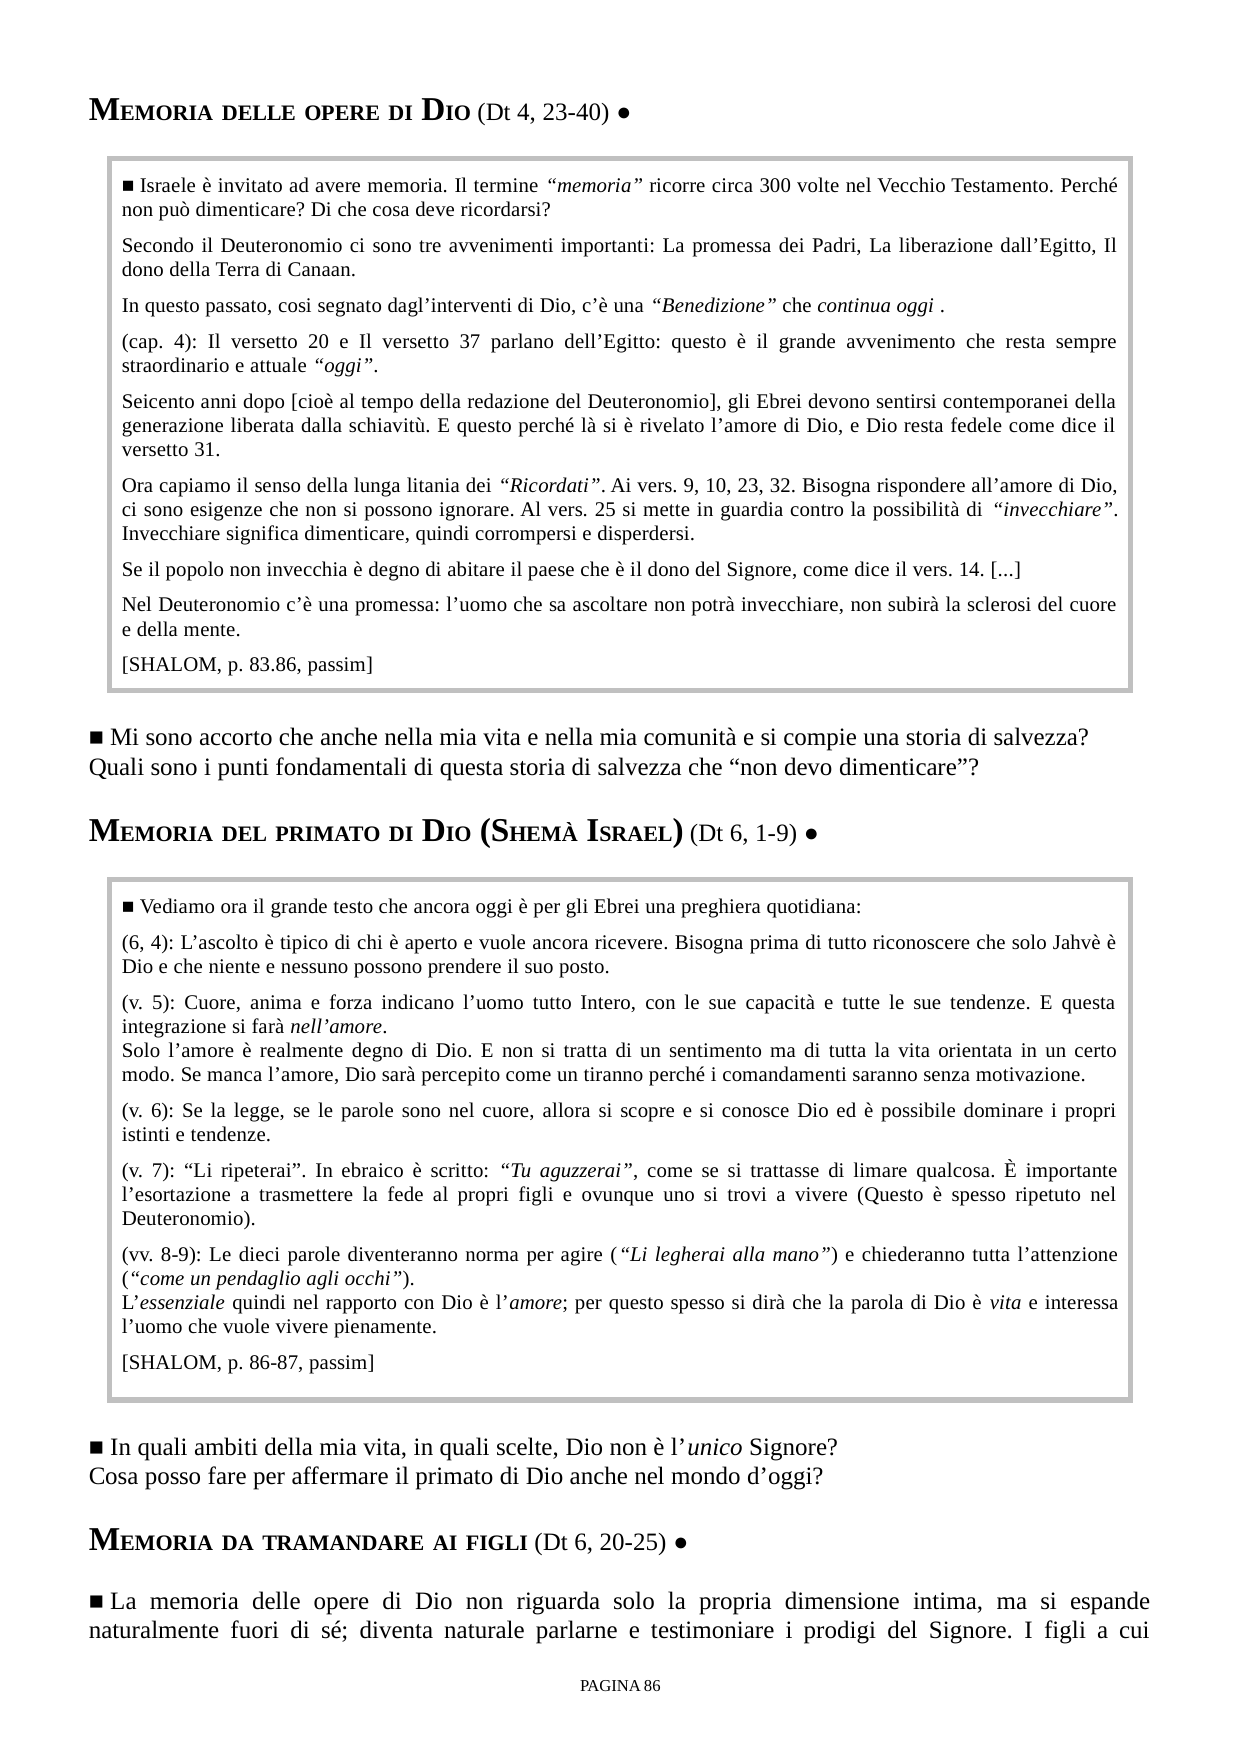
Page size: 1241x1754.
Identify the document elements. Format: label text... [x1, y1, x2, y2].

text ■ Mi sono accorto che anche nella mia vita e nella mia comunità e si compie una storia di salvezza? [88, 722, 1152, 751]
text Memoria da tramandare ai figli (Dt 6, 20-25) ● [88, 1519, 1152, 1557]
table_header ■ Vediamo ora il grande testo che ancora oggi è per gli Ebrei una preghiera quotidiana: (6, 4): L’ascolto è tipico di chi è aperto e vuole ancora ricevere. Bisogna prima di tutto riconoscere che solo Jahvè è Dio e che niente e nessuno possono prendere il suo posto. (v. 5): Cuore, anima e forza indicano l’uomo tutto Intero, con le sue capacità e tutte le sue tendenze. E questa integrazione si farà nell’amore. Solo l’amore è realmente degno di Dio. E non si tratta di un sentimento ma di tutta la vita orientata in un certo modo. Se manca l’amore, Dio sarà percepito come un tiranno perché i comandamenti saranno senza motivazione. (v. 6): Se la legge, se le parole sono nel cuore, allora si scopre e si conosce Dio ed è possibile dominare i propri istinti e tendenze. (v. 7): “Li ripeterai”. In ebraico è scritto: “Tu aguzzerai”, come se si trattasse di limare qualcosa. È importante l’esortazione a trasmettere la fede al propri figli e ovunque uno si trovi a vivere (Questo è spesso ripetuto nel Deuteronomio). (vv. 8-9): Le dieci parole diventeranno norma per agire (“Li legherai alla mano”) e chiederanno tutta l’attenzione (“come un pendaglio agli occhi”). L’essenziale quindi nel rapporto con Dio è l’amore; per questo spesso si dirà che la parola di Dio è vita e interessa l’uomo che vuole vivere pienamente. [SHALOM, p. 86-87, passim] [112, 882, 1128, 1397]
text Memoria delle opere di Dio (Dt 4, 23-40) ● [88, 88, 1152, 127]
text ■ La memoria delle opere di Dio non riguarda solo la propria dimensione intima, ma si espande naturalmente fuori di sé; diventa naturale parlarne e testimoniare i prodigi del Signore. I figli a cui [88, 1586, 1152, 1644]
text ■ In quali ambiti della mia vita, in quali scelte, Dio non è l’unico Signore? [88, 1431, 1152, 1461]
text Cosa posso fare per affermare il primato di Dio anche nel mondo d’oggi? [88, 1461, 1152, 1489]
table_header ■ Israele è invitato ad avere memoria. Il termine “memoria” ricorre circa 300 volte nel Vecchio Testamento. Perché non può dimenticare? Di che cosa deve ricordarsi? Secondo il Deuteronomio ci sono tre avvenimenti importanti: La promessa dei Padri, La liberazione dall’Egitto, Il dono della Terra di Canaan. In questo passato, cosi segnato dagl’interventi di Dio, c’è una “Benedizione” che continua oggi . (cap. 4): Il versetto 20 e Il versetto 37 parlano dell’Egitto: questo è il grande avvenimento che resta sempre straordinario e attuale “oggi”. Seicento anni dopo [cioè al tempo della redazione del Deuteronomio], gli Ebrei devono sentirsi contemporanei della generazione liberata dalla schiavitù. E questo perché là si è rivelato l’amore di Dio, e Dio resta fedele come dice il versetto 31. Ora capiamo il senso della lunga litania dei “Ricordati”. Ai vers. 9, 10, 23, 32. Bisogna rispondere all’amore di Dio, ci sono esigenze che non si possono ignorare. Al vers. 25 si mette in guardia contro la possibilità di “invecchiare”. Invecchiare significa dimenticare, quindi corrompersi e disperdersi. Se il popolo non invecchia è degno di abitare il paese che è il dono del Signore, come dice il vers. 14. [...] Nel Deuteronomio c’è una promessa: l’uomo che sa ascoltare non potrà invecchiare, non subirà la sclerosi del cuore e della mente. [SHALOM, p. 83.86, passim] [112, 161, 1128, 688]
text Quali sono i punti fondamentali di questa storia di salvezza che “non devo dimenticare”? [88, 751, 1152, 780]
text Memoria del primato di Dio (Shemà Israel) (Dt 6, 1-9) ● [88, 809, 1152, 848]
